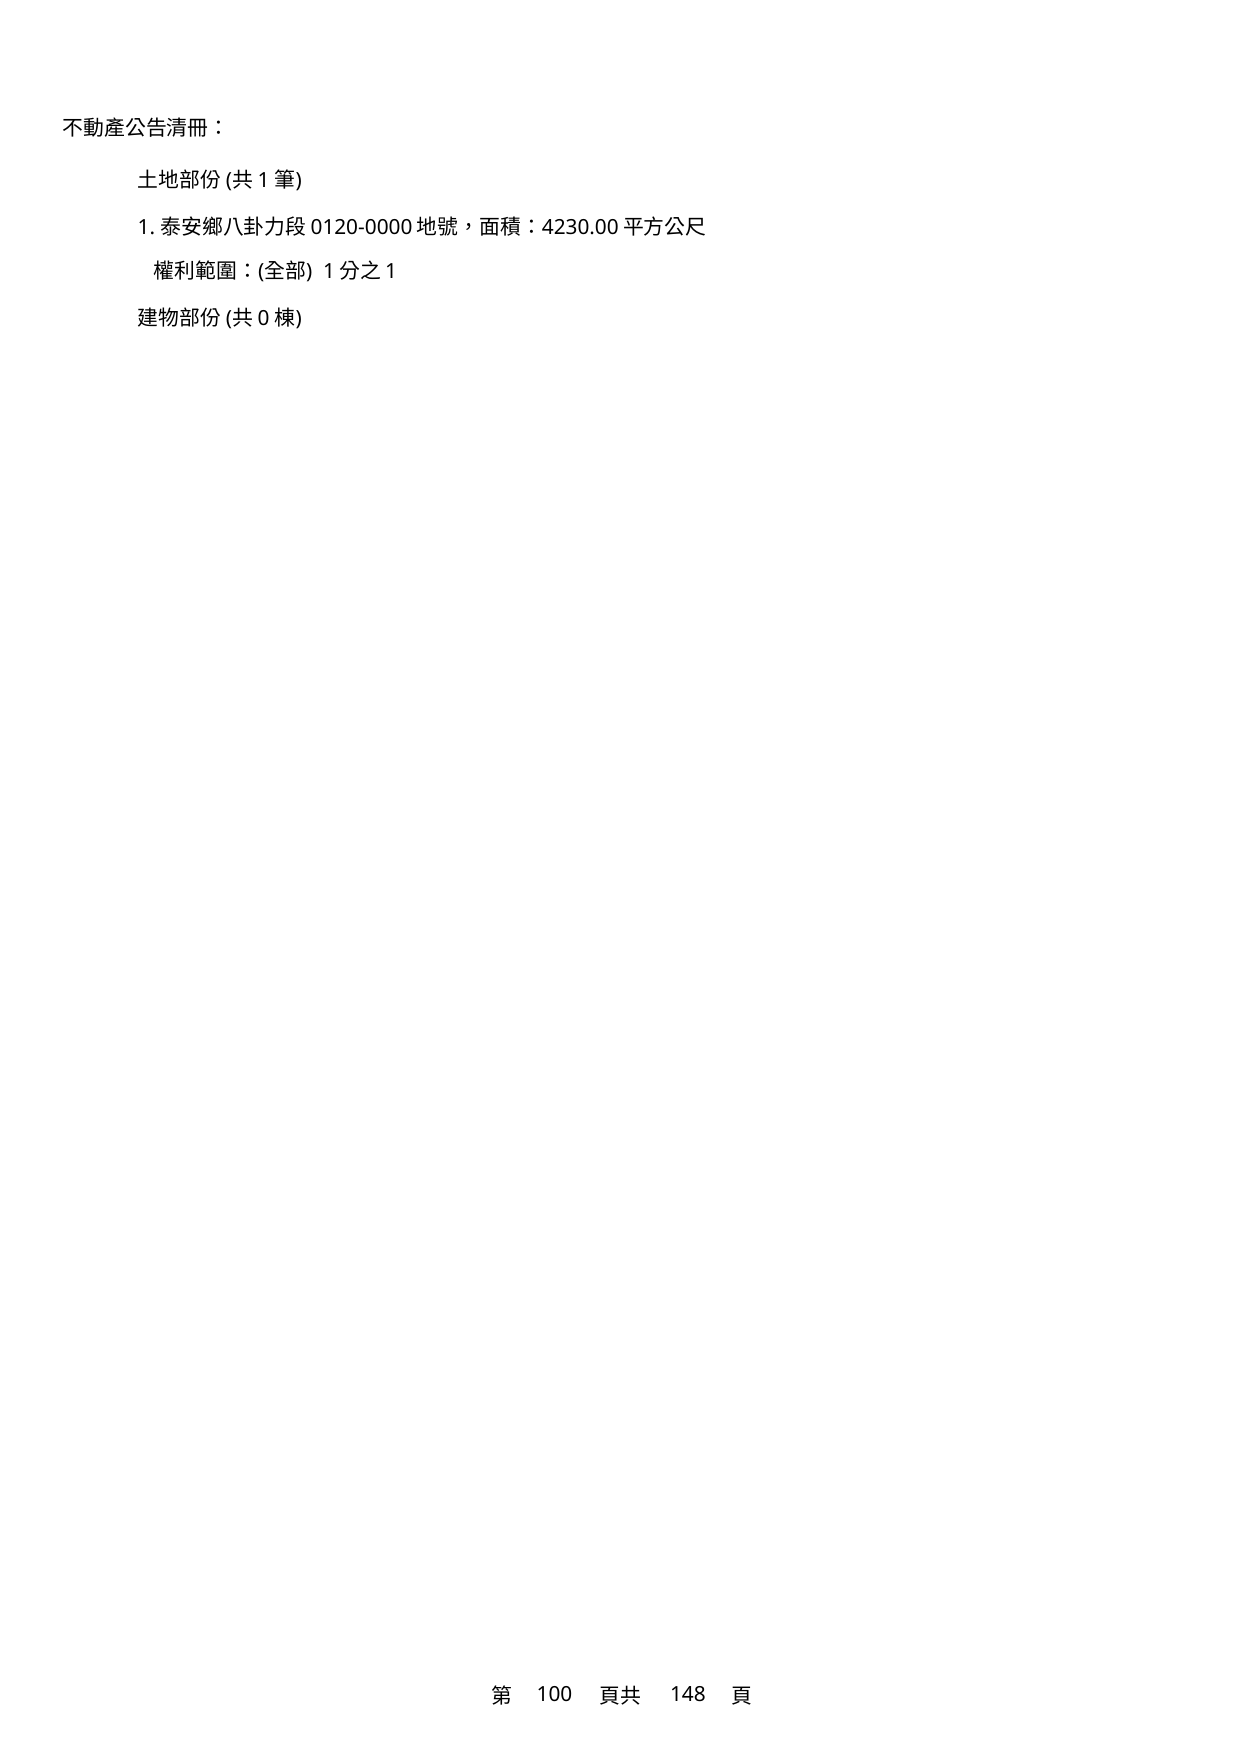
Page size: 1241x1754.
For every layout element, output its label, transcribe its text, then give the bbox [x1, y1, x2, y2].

text 土地部份 (共 1 筆) [62, 150, 1177, 194]
text 頁共 [585, 1679, 654, 1709]
text 頁 [721, 1679, 762, 1709]
text 不動產公告清冊： [62, 98, 1177, 142]
text 148 [654, 1679, 721, 1708]
text 建物部份 (共 0 棟) [62, 287, 1177, 331]
text 100 [523, 1679, 585, 1708]
text 1. 泰安鄉八卦力段0120-0000地號，面積：4230.00平方公尺 權利範圍：(全部) 1分之1 [62, 197, 1177, 284]
text 第 [481, 1679, 523, 1709]
